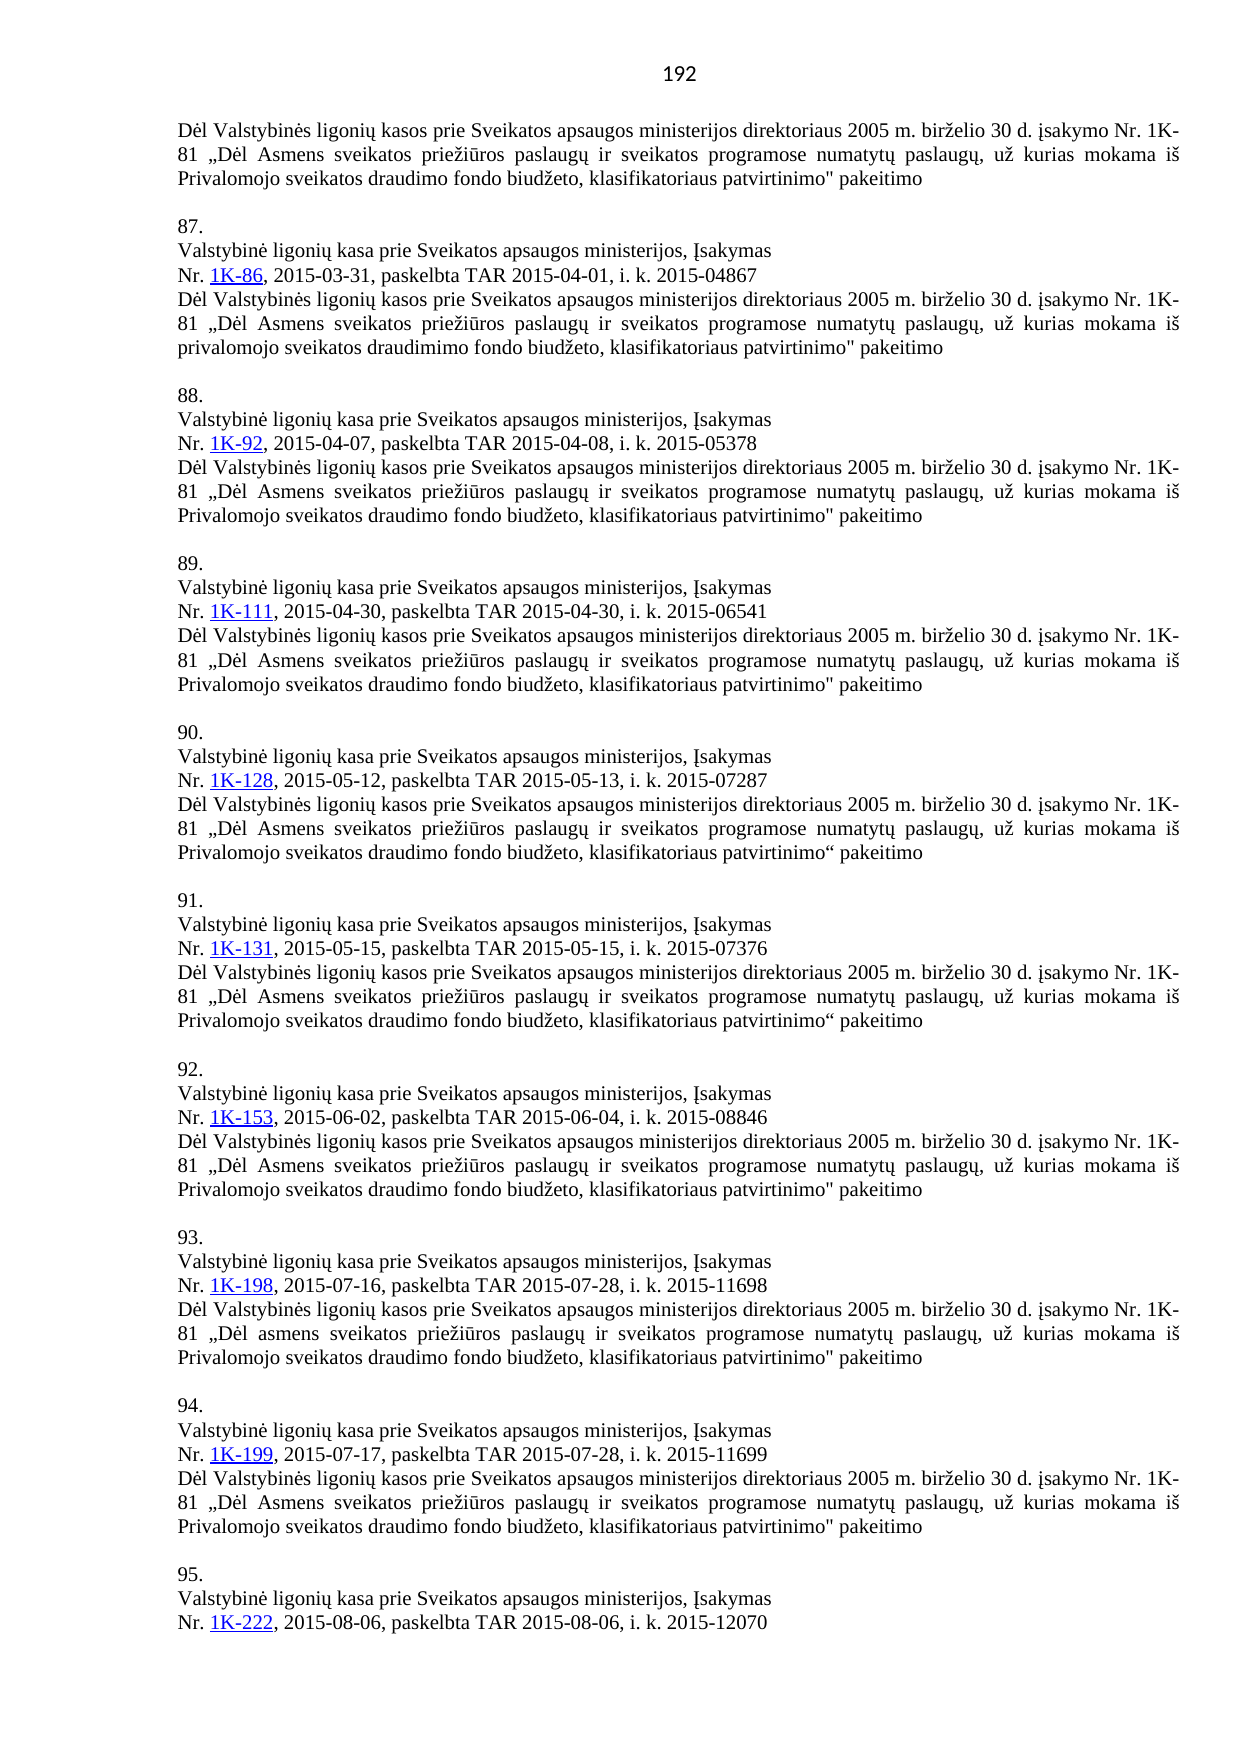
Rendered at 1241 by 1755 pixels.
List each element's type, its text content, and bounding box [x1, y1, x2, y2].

text 89. [177, 551, 1181, 575]
text 87. [177, 214, 1181, 238]
text Valstybinė ligonių kasa prie Sveikatos apsaugos ministerijos, Įsakymas [177, 575, 1181, 599]
text 94. [177, 1393, 1181, 1417]
text Valstybinė ligonių kasa prie Sveikatos apsaugos ministerijos, Įsakymas [177, 1586, 1181, 1610]
text Valstybinė ligonių kasa prie Sveikatos apsaugos ministerijos, Įsakymas [177, 1249, 1181, 1273]
text Dėl Valstybinės ligonių kasos prie Sveikatos apsaugos ministerijos direktoriaus 2005 m. birželio 30 d. įsakymo Nr. 1K-81 „Dėl Asmens sveikatos priežiūros paslaugų ir sveikatos programose numatytų paslaugų, už kurias mokama iš Privalomojo sveikatos draudimo fondo biudžeto, klasifikatoriaus patvirtinimo" pakeitimo [177, 1129, 1181, 1201]
text Dėl Valstybinės ligonių kasos prie Sveikatos apsaugos ministerijos direktoriaus 2005 m. birželio 30 d. įsakymo Nr. 1K-81 „Dėl Asmens sveikatos priežiūros paslaugų ir sveikatos programose numatytų paslaugų, už kurias mokama iš privalomojo sveikatos draudimimo fondo biudžeto, klasifikatoriaus patvirtinimo" pakeitimo [177, 287, 1181, 359]
text Valstybinė ligonių kasa prie Sveikatos apsaugos ministerijos, Įsakymas [177, 1417, 1181, 1442]
text Nr. 1K-222, 2015-08-06, paskelbta TAR 2015-08-06, i. k. 2015-12070 [177, 1610, 1181, 1634]
text 93. [177, 1225, 1181, 1249]
text Valstybinė ligonių kasa prie Sveikatos apsaugos ministerijos, Įsakymas [177, 744, 1181, 768]
text 90. [177, 720, 1181, 744]
text Dėl Valstybinės ligonių kasos prie Sveikatos apsaugos ministerijos direktoriaus 2005 m. birželio 30 d. įsakymo Nr. 1K-81 „Dėl asmens sveikatos priežiūros paslaugų ir sveikatos programose numatytų paslaugų, už kurias mokama iš Privalomojo sveikatos draudimo fondo biudžeto, klasifikatoriaus patvirtinimo" pakeitimo [177, 1297, 1181, 1369]
text Nr. 1K-153, 2015-06-02, paskelbta TAR 2015-06-04, i. k. 2015-08846 [177, 1105, 1181, 1129]
text 92. [177, 1057, 1181, 1081]
text Dėl Valstybinės ligonių kasos prie Sveikatos apsaugos ministerijos direktoriaus 2005 m. birželio 30 d. įsakymo Nr. 1K-81 „Dėl Asmens sveikatos priežiūros paslaugų ir sveikatos programose numatytų paslaugų, už kurias mokama iš Privalomojo sveikatos draudimo fondo biudžeto, klasifikatoriaus patvirtinimo“ pakeitimo [177, 792, 1181, 864]
text Dėl Valstybinės ligonių kasos prie Sveikatos apsaugos ministerijos direktoriaus 2005 m. birželio 30 d. įsakymo Nr. 1K-81 „Dėl Asmens sveikatos priežiūros paslaugų ir sveikatos programose numatytų paslaugų, už kurias mokama iš Privalomojo sveikatos draudimo fondo biudžeto, klasifikatoriaus patvirtinimo" pakeitimo [177, 118, 1181, 190]
text Valstybinė ligonių kasa prie Sveikatos apsaugos ministerijos, Įsakymas [177, 238, 1181, 262]
text Nr. 1K-86, 2015-03-31, paskelbta TAR 2015-04-01, i. k. 2015-04867 [177, 262, 1181, 287]
text Nr. 1K-198, 2015-07-16, paskelbta TAR 2015-07-28, i. k. 2015-11698 [177, 1273, 1181, 1297]
text Valstybinė ligonių kasa prie Sveikatos apsaugos ministerijos, Įsakymas [177, 912, 1181, 936]
text 91. [177, 888, 1181, 912]
text Nr. 1K-111, 2015-04-30, paskelbta TAR 2015-04-30, i. k. 2015-06541 [177, 599, 1181, 623]
text Valstybinė ligonių kasa prie Sveikatos apsaugos ministerijos, Įsakymas [177, 1081, 1181, 1105]
text Dėl Valstybinės ligonių kasos prie Sveikatos apsaugos ministerijos direktoriaus 2005 m. birželio 30 d. įsakymo Nr. 1K-81 „Dėl Asmens sveikatos priežiūros paslaugų ir sveikatos programose numatytų paslaugų, už kurias mokama iš Privalomojo sveikatos draudimo fondo biudžeto, klasifikatoriaus patvirtinimo“ pakeitimo [177, 960, 1181, 1032]
text Nr. 1K-131, 2015-05-15, paskelbta TAR 2015-05-15, i. k. 2015-07376 [177, 936, 1181, 960]
text Nr. 1K-199, 2015-07-17, paskelbta TAR 2015-07-28, i. k. 2015-11699 [177, 1442, 1181, 1466]
text Nr. 1K-128, 2015-05-12, paskelbta TAR 2015-05-13, i. k. 2015-07287 [177, 768, 1181, 792]
text 95. [177, 1562, 1181, 1586]
text Dėl Valstybinės ligonių kasos prie Sveikatos apsaugos ministerijos direktoriaus 2005 m. birželio 30 d. įsakymo Nr. 1K-81 „Dėl Asmens sveikatos priežiūros paslaugų ir sveikatos programose numatytų paslaugų, už kurias mokama iš Privalomojo sveikatos draudimo fondo biudžeto, klasifikatoriaus patvirtinimo" pakeitimo [177, 455, 1181, 527]
text Valstybinė ligonių kasa prie Sveikatos apsaugos ministerijos, Įsakymas [177, 407, 1181, 431]
text 88. [177, 383, 1181, 407]
text Dėl Valstybinės ligonių kasos prie Sveikatos apsaugos ministerijos direktoriaus 2005 m. birželio 30 d. įsakymo Nr. 1K-81 „Dėl Asmens sveikatos priežiūros paslaugų ir sveikatos programose numatytų paslaugų, už kurias mokama iš Privalomojo sveikatos draudimo fondo biudžeto, klasifikatoriaus patvirtinimo" pakeitimo [177, 1466, 1181, 1538]
text Nr. 1K-92, 2015-04-07, paskelbta TAR 2015-04-08, i. k. 2015-05378 [177, 431, 1181, 455]
text Dėl Valstybinės ligonių kasos prie Sveikatos apsaugos ministerijos direktoriaus 2005 m. birželio 30 d. įsakymo Nr. 1K-81 „Dėl Asmens sveikatos priežiūros paslaugų ir sveikatos programose numatytų paslaugų, už kurias mokama iš Privalomojo sveikatos draudimo fondo biudžeto, klasifikatoriaus patvirtinimo" pakeitimo [177, 623, 1181, 696]
